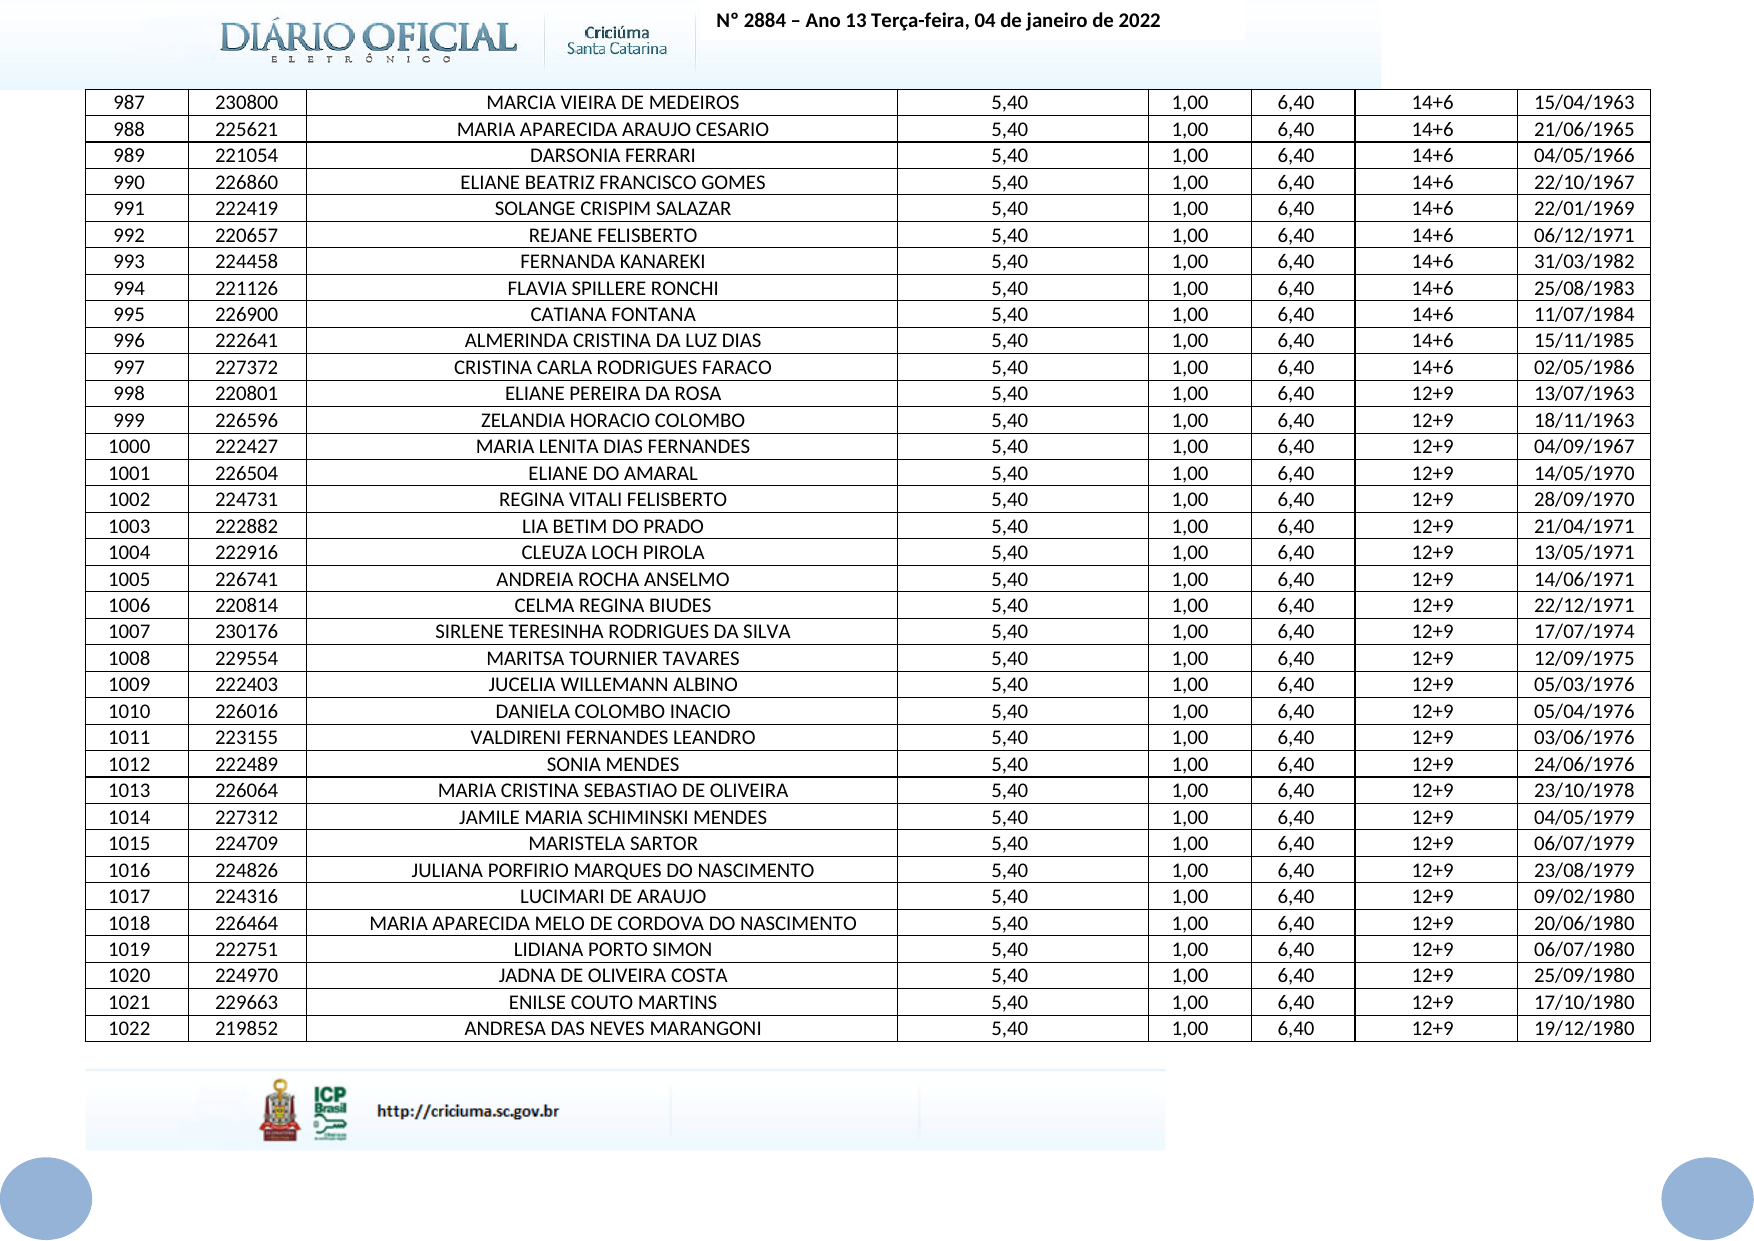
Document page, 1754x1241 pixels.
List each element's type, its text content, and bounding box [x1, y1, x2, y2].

table_cell 6,40 [1252, 566, 1354, 591]
table_cell 1013 [86, 778, 188, 803]
table_cell 28/09/1970 [1518, 486, 1650, 512]
table_cell 1015 [86, 830, 188, 856]
table_cell 5,40 [898, 751, 1148, 776]
table_cell 223155 [189, 725, 306, 750]
table_cell 14+6 [1356, 328, 1517, 353]
table_cell LIDIANA PORTO SIMON [307, 936, 897, 962]
table_cell 12+9 [1356, 645, 1517, 671]
table_cell CELMA REGINA BIUDES [307, 592, 897, 618]
table_cell 1,00 [1149, 1016, 1251, 1041]
table_cell 222916 [189, 539, 306, 565]
table_cell 5,40 [898, 592, 1148, 618]
table_cell REJANE FELISBERTO [307, 222, 897, 247]
table_cell 224458 [189, 248, 306, 274]
table_cell 12+9 [1356, 751, 1517, 776]
table_cell 14+6 [1356, 222, 1517, 247]
table_cell 1002 [86, 486, 188, 512]
table_cell 14/05/1970 [1518, 460, 1650, 485]
table_cell 1018 [86, 910, 188, 935]
table_cell 1,00 [1149, 248, 1251, 274]
table_cell 12+9 [1356, 698, 1517, 723]
table_cell SIRLENE TERESINHA RODRIGUES DA SILVA [307, 619, 897, 644]
table_cell 09/02/1980 [1518, 883, 1650, 909]
table_cell 23/08/1979 [1518, 857, 1650, 882]
table_cell 21/06/1965 [1518, 116, 1650, 141]
table_cell 14/06/1971 [1518, 566, 1650, 591]
table_cell 12+9 [1356, 936, 1517, 962]
table_cell 6,40 [1252, 195, 1354, 221]
table_cell 222751 [189, 936, 306, 962]
table_cell ELIANE BEATRIZ FRANCISCO GOMES [307, 169, 897, 194]
table_cell 12+9 [1356, 460, 1517, 485]
table_cell 5,40 [898, 301, 1148, 327]
table_cell 998 [86, 381, 188, 406]
table_cell 6,40 [1252, 778, 1354, 803]
table_cell MARISTELA SARTOR [307, 830, 897, 856]
table_cell 220814 [189, 592, 306, 618]
table_cell 994 [86, 275, 188, 300]
table_cell 1,00 [1149, 963, 1251, 988]
table_cell 12+9 [1356, 910, 1517, 935]
table_cell JUCELIA WILLEMANN ALBINO [307, 672, 897, 697]
table_cell 6,40 [1252, 698, 1354, 723]
table_cell 224731 [189, 486, 306, 512]
table_cell 1,00 [1149, 195, 1251, 221]
table_cell FLAVIA SPILLERE RONCHI [307, 275, 897, 300]
table_cell 5,40 [898, 328, 1148, 353]
table_cell 987 [86, 90, 188, 115]
table_cell 1,00 [1149, 883, 1251, 909]
table_cell 6,40 [1252, 143, 1354, 168]
table_cell 15/04/1963 [1518, 90, 1650, 115]
table_cell 6,40 [1252, 804, 1354, 829]
table_cell 1016 [86, 857, 188, 882]
table_cell 5,40 [898, 539, 1148, 565]
table_cell 11/07/1984 [1518, 301, 1650, 327]
table_cell 1,00 [1149, 328, 1251, 353]
table_cell ELIANE PEREIRA DA ROSA [307, 381, 897, 406]
table_cell 04/05/1966 [1518, 143, 1650, 168]
table_cell 226464 [189, 910, 306, 935]
table_cell 6,40 [1252, 936, 1354, 962]
table_cell 226504 [189, 460, 306, 485]
table_cell 230176 [189, 619, 306, 644]
table_cell 5,40 [898, 143, 1148, 168]
table_cell 14+6 [1356, 90, 1517, 115]
table_cell MARIA LENITA DIAS FERNANDES [307, 434, 897, 459]
table_cell 12/09/1975 [1518, 645, 1650, 671]
table_cell 227372 [189, 354, 306, 379]
table_cell 04/09/1967 [1518, 434, 1650, 459]
table_cell 993 [86, 248, 188, 274]
table_cell 5,40 [898, 434, 1148, 459]
table_cell 222419 [189, 195, 306, 221]
table_cell 5,40 [898, 486, 1148, 512]
table_cell 13/05/1971 [1518, 539, 1650, 565]
table_cell 1,00 [1149, 407, 1251, 432]
table_cell 24/06/1976 [1518, 751, 1650, 776]
table_cell 6,40 [1252, 725, 1354, 750]
table_cell 6,40 [1252, 645, 1354, 671]
table_cell 6,40 [1252, 116, 1354, 141]
table_cell 226596 [189, 407, 306, 432]
table_cell 15/11/1985 [1518, 328, 1650, 353]
table_cell 222641 [189, 328, 306, 353]
table_cell 1008 [86, 645, 188, 671]
table_cell 02/05/1986 [1518, 354, 1650, 379]
table_cell 12+9 [1356, 407, 1517, 432]
table_cell 21/04/1971 [1518, 513, 1650, 538]
table_cell REGINA VITALI FELISBERTO [307, 486, 897, 512]
table_cell 6,40 [1252, 539, 1354, 565]
table_cell 1,00 [1149, 169, 1251, 194]
table_cell 23/10/1978 [1518, 778, 1650, 803]
table_cell 1,00 [1149, 381, 1251, 406]
table_cell 12+9 [1356, 539, 1517, 565]
table_cell 5,40 [898, 381, 1148, 406]
table_cell 1,00 [1149, 301, 1251, 327]
table_cell 25/09/1980 [1518, 963, 1650, 988]
table_cell 1020 [86, 963, 188, 988]
table_cell 224316 [189, 883, 306, 909]
table_cell 6,40 [1252, 90, 1354, 115]
table_cell 1,00 [1149, 513, 1251, 538]
table_cell 17/10/1980 [1518, 989, 1650, 1014]
table_cell 04/05/1979 [1518, 804, 1650, 829]
table_cell CLEUZA LOCH PIROLA [307, 539, 897, 565]
table_cell 222882 [189, 513, 306, 538]
table_cell 227312 [189, 804, 306, 829]
table_cell MARIA APARECIDA MELO DE CORDOVA DO NASCIMENTO [307, 910, 897, 935]
table_cell 229554 [189, 645, 306, 671]
table_cell 1,00 [1149, 936, 1251, 962]
table_cell ZELANDIA HORACIO COLOMBO [307, 407, 897, 432]
table_cell 12+9 [1356, 883, 1517, 909]
table_cell 1004 [86, 539, 188, 565]
table_cell MARITSA TOURNIER TAVARES [307, 645, 897, 671]
table_cell 03/06/1976 [1518, 725, 1650, 750]
table_cell ANDREIA ROCHA ANSELMO [307, 566, 897, 591]
table_cell SONIA MENDES [307, 751, 897, 776]
table_cell 12+9 [1356, 513, 1517, 538]
table_cell 12+9 [1356, 672, 1517, 697]
table_cell 6,40 [1252, 513, 1354, 538]
table_cell 14+6 [1356, 275, 1517, 300]
table_cell 14+6 [1356, 248, 1517, 274]
table_cell 6,40 [1252, 169, 1354, 194]
table_cell 6,40 [1252, 248, 1354, 274]
table_cell 220801 [189, 381, 306, 406]
table_cell 1,00 [1149, 989, 1251, 1014]
table_cell 18/11/1963 [1518, 407, 1650, 432]
table_cell 1003 [86, 513, 188, 538]
table_cell 224826 [189, 857, 306, 882]
table_cell 1,00 [1149, 566, 1251, 591]
table_cell 5,40 [898, 725, 1148, 750]
table_cell 6,40 [1252, 989, 1354, 1014]
table_cell 1,00 [1149, 275, 1251, 300]
table_cell 225621 [189, 116, 306, 141]
table_cell 19/12/1980 [1518, 1016, 1650, 1041]
table_cell JADNA DE OLIVEIRA COSTA [307, 963, 897, 988]
table_cell 5,40 [898, 936, 1148, 962]
table_cell 5,40 [898, 989, 1148, 1014]
table_cell 06/12/1971 [1518, 222, 1650, 247]
table_cell 997 [86, 354, 188, 379]
table_cell MARCIA VIEIRA DE MEDEIROS [307, 90, 897, 115]
table_cell 5,40 [898, 883, 1148, 909]
table_cell 1,00 [1149, 830, 1251, 856]
table_cell 6,40 [1252, 407, 1354, 432]
table_cell 992 [86, 222, 188, 247]
table_cell 5,40 [898, 698, 1148, 723]
table_cell 224970 [189, 963, 306, 988]
table_cell 12+9 [1356, 381, 1517, 406]
table_cell 229663 [189, 989, 306, 1014]
table_cell 05/04/1976 [1518, 698, 1650, 723]
table_cell 17/07/1974 [1518, 619, 1650, 644]
table_cell 5,40 [898, 116, 1148, 141]
table_cell 1,00 [1149, 486, 1251, 512]
table_cell 12+9 [1356, 1016, 1517, 1041]
table_cell 222427 [189, 434, 306, 459]
table_cell 6,40 [1252, 381, 1354, 406]
table_cell 5,40 [898, 195, 1148, 221]
table_cell 5,40 [898, 857, 1148, 882]
table_cell 12+9 [1356, 778, 1517, 803]
table_cell 12+9 [1356, 963, 1517, 988]
table_cell 14+6 [1356, 169, 1517, 194]
table_cell 6,40 [1252, 301, 1354, 327]
table_cell CRISTINA CARLA RODRIGUES FARACO [307, 354, 897, 379]
table_cell 1000 [86, 434, 188, 459]
table_cell 12+9 [1356, 566, 1517, 591]
table_cell CATIANA FONTANA [307, 301, 897, 327]
table_cell 226900 [189, 301, 306, 327]
table_cell 1,00 [1149, 857, 1251, 882]
table_cell 1,00 [1149, 460, 1251, 485]
table_cell 1,00 [1149, 645, 1251, 671]
table_cell 6,40 [1252, 434, 1354, 459]
table_cell 1019 [86, 936, 188, 962]
table_cell 12+9 [1356, 619, 1517, 644]
table_cell 5,40 [898, 910, 1148, 935]
table_cell 6,40 [1252, 857, 1354, 882]
table_cell 14+6 [1356, 143, 1517, 168]
table_cell 5,40 [898, 460, 1148, 485]
table_cell 31/03/1982 [1518, 248, 1650, 274]
table_cell 5,40 [898, 275, 1148, 300]
table_cell 12+9 [1356, 592, 1517, 618]
table_cell LIA BETIM DO PRADO [307, 513, 897, 538]
table_cell 1017 [86, 883, 188, 909]
table_cell 25/08/1983 [1518, 275, 1650, 300]
table_cell 5,40 [898, 619, 1148, 644]
table_cell 1005 [86, 566, 188, 591]
table_cell SOLANGE CRISPIM SALAZAR [307, 195, 897, 221]
table_cell 1012 [86, 751, 188, 776]
table_cell 991 [86, 195, 188, 221]
table_cell 1009 [86, 672, 188, 697]
table_cell 06/07/1980 [1518, 936, 1650, 962]
table_cell 22/12/1971 [1518, 592, 1650, 618]
table_cell 1,00 [1149, 434, 1251, 459]
table_cell 224709 [189, 830, 306, 856]
table_cell 220657 [189, 222, 306, 247]
table_cell 6,40 [1252, 328, 1354, 353]
table_cell 5,40 [898, 90, 1148, 115]
table_cell 13/07/1963 [1518, 381, 1650, 406]
table_cell 999 [86, 407, 188, 432]
table_cell 995 [86, 301, 188, 327]
table_cell 1,00 [1149, 222, 1251, 247]
table_cell VALDIRENI FERNANDES LEANDRO [307, 725, 897, 750]
table_cell 1007 [86, 619, 188, 644]
table_cell 5,40 [898, 169, 1148, 194]
table_cell 22/10/1967 [1518, 169, 1650, 194]
table_cell 6,40 [1252, 275, 1354, 300]
table_cell 1,00 [1149, 751, 1251, 776]
table_cell 6,40 [1252, 910, 1354, 935]
table_cell 20/06/1980 [1518, 910, 1650, 935]
table_cell 5,40 [898, 830, 1148, 856]
table_cell 14+6 [1356, 116, 1517, 141]
table_cell 5,40 [898, 778, 1148, 803]
table_cell 6,40 [1252, 592, 1354, 618]
table_cell 22/01/1969 [1518, 195, 1650, 221]
table_cell 226064 [189, 778, 306, 803]
table_cell 12+9 [1356, 725, 1517, 750]
table_cell 5,40 [898, 222, 1148, 247]
table_cell 1,00 [1149, 116, 1251, 141]
table_cell 226741 [189, 566, 306, 591]
table_cell 1022 [86, 1016, 188, 1041]
table_cell 12+9 [1356, 830, 1517, 856]
table_cell 6,40 [1252, 1016, 1354, 1041]
table_cell 222403 [189, 672, 306, 697]
table_cell 6,40 [1252, 486, 1354, 512]
table_cell 1,00 [1149, 619, 1251, 644]
table_cell 1,00 [1149, 910, 1251, 935]
table_cell MARIA CRISTINA SEBASTIAO DE OLIVEIRA [307, 778, 897, 803]
table_cell FERNANDA KANAREKI [307, 248, 897, 274]
table_cell 5,40 [898, 407, 1148, 432]
table_cell 5,40 [898, 566, 1148, 591]
table_cell JULIANA PORFIRIO MARQUES DO NASCIMENTO [307, 857, 897, 882]
table_cell 06/07/1979 [1518, 830, 1650, 856]
table_cell 5,40 [898, 804, 1148, 829]
table_cell 12+9 [1356, 804, 1517, 829]
table_cell 6,40 [1252, 963, 1354, 988]
table_cell 5,40 [898, 248, 1148, 274]
table_cell 6,40 [1252, 460, 1354, 485]
table_cell 1,00 [1149, 143, 1251, 168]
table_cell DARSONIA FERRARI [307, 143, 897, 168]
table_cell MARIA APARECIDA ARAUJO CESARIO [307, 116, 897, 141]
table_cell 6,40 [1252, 222, 1354, 247]
table_cell 1001 [86, 460, 188, 485]
table_cell 14+6 [1356, 195, 1517, 221]
table_cell 988 [86, 116, 188, 141]
table_cell 226016 [189, 698, 306, 723]
table_cell JAMILE MARIA SCHIMINSKI MENDES [307, 804, 897, 829]
table_cell 12+9 [1356, 486, 1517, 512]
table_cell 12+9 [1356, 989, 1517, 1014]
table_cell 14+6 [1356, 354, 1517, 379]
table_cell 6,40 [1252, 751, 1354, 776]
table_cell ENILSE COUTO MARTINS [307, 989, 897, 1014]
table_cell 1,00 [1149, 539, 1251, 565]
table_cell 05/03/1976 [1518, 672, 1650, 697]
table_cell 6,40 [1252, 830, 1354, 856]
table_cell 1,00 [1149, 672, 1251, 697]
table_cell 219852 [189, 1016, 306, 1041]
table_cell 5,40 [898, 1016, 1148, 1041]
table_cell 1,00 [1149, 354, 1251, 379]
table_cell 1006 [86, 592, 188, 618]
table_cell LUCIMARI DE ARAUJO [307, 883, 897, 909]
table_cell 1011 [86, 725, 188, 750]
table_cell 1,00 [1149, 778, 1251, 803]
table_cell 1010 [86, 698, 188, 723]
table_cell 12+9 [1356, 857, 1517, 882]
table_cell 5,40 [898, 513, 1148, 538]
table_cell 990 [86, 169, 188, 194]
table_cell 14+6 [1356, 301, 1517, 327]
table_cell 5,40 [898, 354, 1148, 379]
table_cell ANDRESA DAS NEVES MARANGONI [307, 1016, 897, 1041]
table_cell 221054 [189, 143, 306, 168]
table_cell 6,40 [1252, 883, 1354, 909]
table_cell 221126 [189, 275, 306, 300]
table_cell 230800 [189, 90, 306, 115]
table_cell DANIELA COLOMBO INACIO [307, 698, 897, 723]
table_cell 5,40 [898, 672, 1148, 697]
table_cell 6,40 [1252, 619, 1354, 644]
table_cell 1,00 [1149, 592, 1251, 618]
table_cell 1,00 [1149, 725, 1251, 750]
table_cell 6,40 [1252, 672, 1354, 697]
table_cell 1021 [86, 989, 188, 1014]
table_cell 989 [86, 143, 188, 168]
table_cell 5,40 [898, 963, 1148, 988]
table_cell 12+9 [1356, 434, 1517, 459]
table_cell 226860 [189, 169, 306, 194]
table_cell 1,00 [1149, 804, 1251, 829]
table_cell 1,00 [1149, 698, 1251, 723]
table_cell ALMERINDA CRISTINA DA LUZ DIAS [307, 328, 897, 353]
table_cell 1,00 [1149, 90, 1251, 115]
table_cell ELIANE DO AMARAL [307, 460, 897, 485]
table_cell 5,40 [898, 645, 1148, 671]
table_cell 1014 [86, 804, 188, 829]
table_cell 222489 [189, 751, 306, 776]
table_cell 996 [86, 328, 188, 353]
table_cell 6,40 [1252, 354, 1354, 379]
